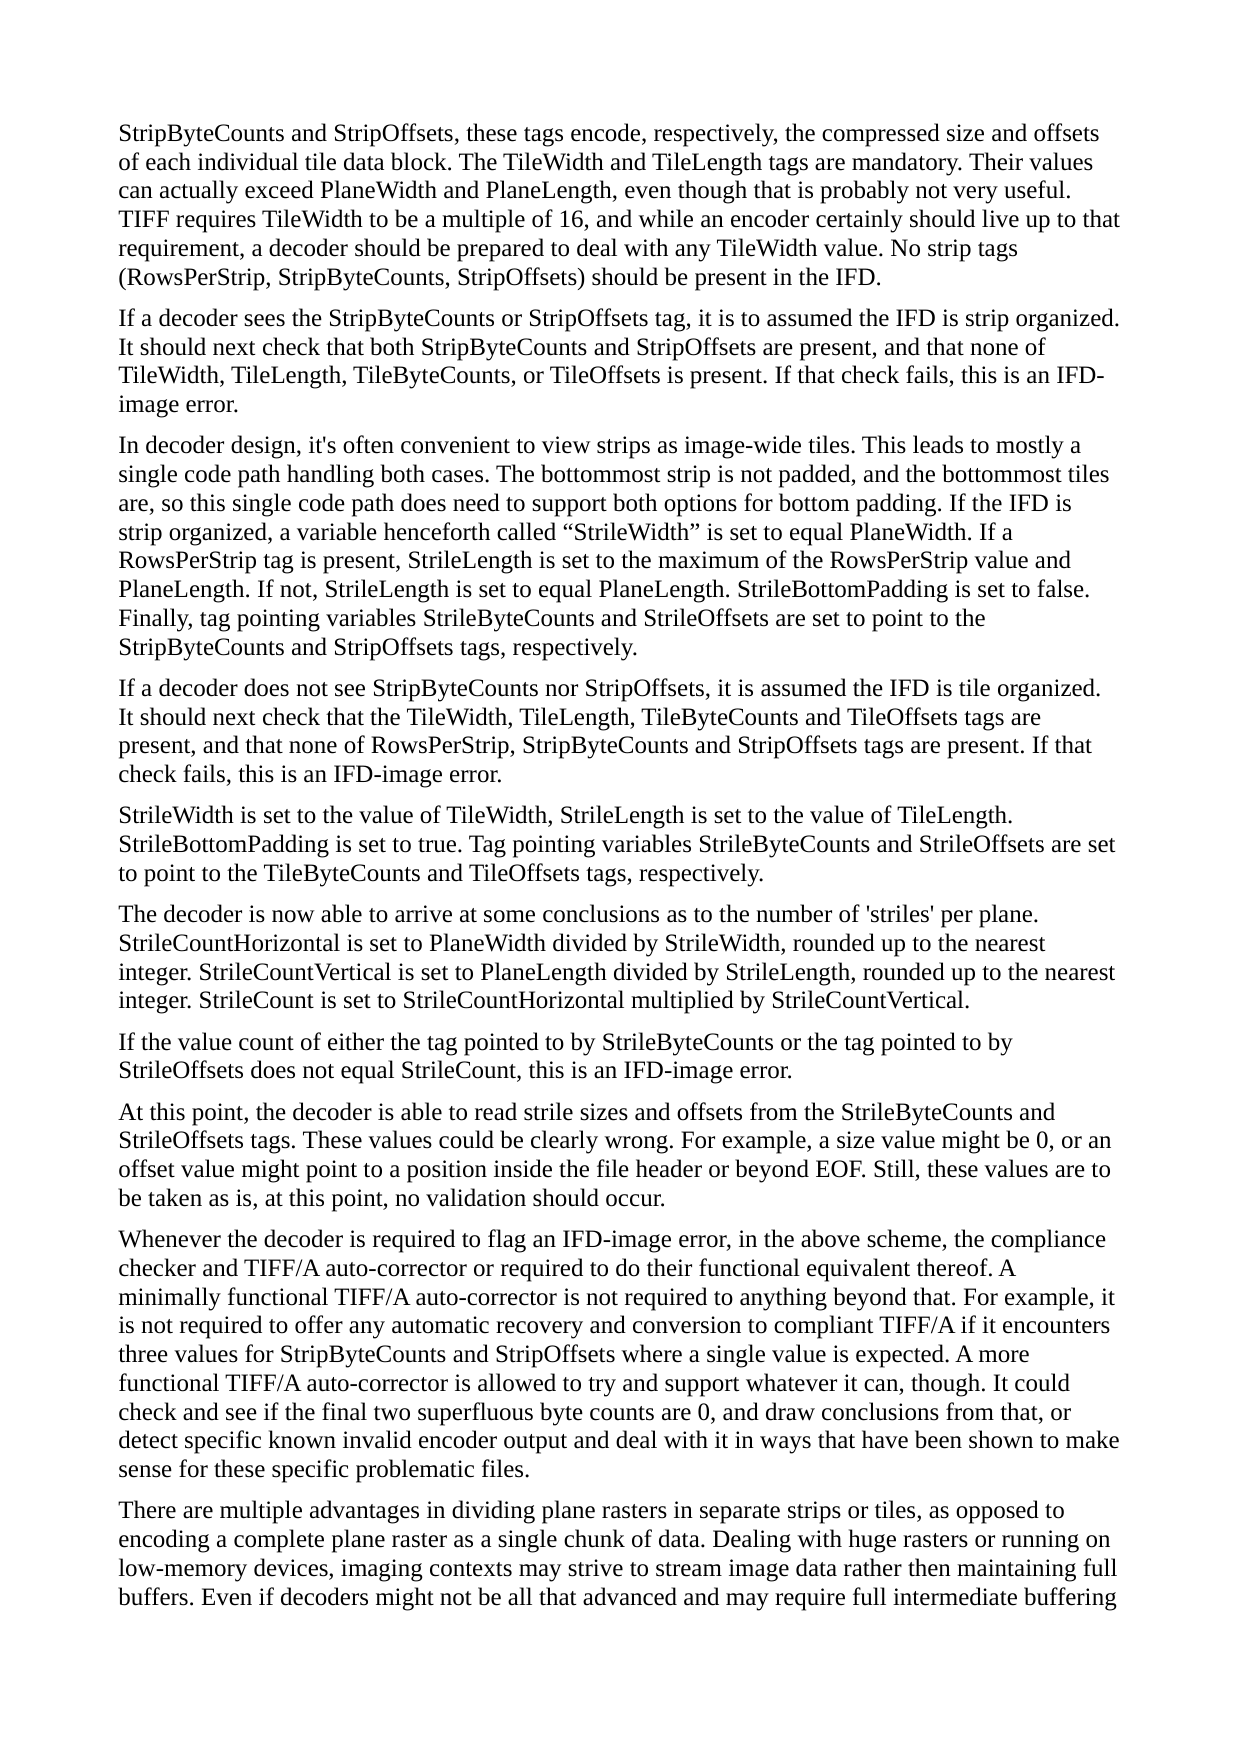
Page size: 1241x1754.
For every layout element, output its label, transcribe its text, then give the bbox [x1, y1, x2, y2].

text If the value count of either the tag pointed to by StrileByteCounts or the tag pointed to by StrileOffsets does not equal StrileCount, this is an IFD-image error. [118, 1027, 1122, 1084]
text If a decoder sees the StripByteCounts or StripOffsets tag, it is to assumed the IFD is strip organized. It should next check that both StripByteCounts and StripOffsets are present, and that none of TileWidth, TileLength, TileByteCounts, or TileOffsets is present. If that check fails, this is an IFD-image error. [118, 303, 1122, 418]
text In decoder design, it's often convenient to view strips as image-wide tiles. This leads to mostly a single code path handling both cases. The bottommost strip is not padded, and the bottommost tiles are, so this single code path does need to support both options for bottom padding. If the IFD is strip organized, a variable henceforth called “StrileWidth” is set to equal PlaneWidth. If a RowsPerStrip tag is present, StrileLength is set to the maximum of the RowsPerStrip value and PlaneLength. If not, StrileLength is set to equal PlaneLength. StrileBottomPadding is set to false. Finally, tag pointing variables StrileByteCounts and StrileOffsets are set to point to the StripByteCounts and StripOffsets tags, respectively. [118, 431, 1122, 661]
text StrileWidth is set to the value of TileWidth, StrileLength is set to the value of TileLength. StrileBottomPadding is set to true. Tag pointing variables StrileByteCounts and StrileOffsets are set to point to the TileByteCounts and TileOffsets tags, respectively. [118, 801, 1122, 887]
text The decoder is now able to arrive at some conclusions as to the number of 'striles' per plane. StrileCountHorizontal is set to PlaneWidth divided by StrileWidth, rounded up to the nearest integer. StrileCountVertical is set to PlaneLength divided by StrileLength, rounded up to the nearest integer. StrileCount is set to StrileCountHorizontal multiplied by StrileCountVertical. [118, 899, 1122, 1014]
text StripByteCounts and StripOffsets, these tags encode, respectively, the compressed size and offsets of each individual tile data block. The TileWidth and TileLength tags are mandatory. Their values can actually exceed PlaneWidth and PlaneLength, even though that is probably not very useful. TIFF requires TileWidth to be a multiple of 16, and while an encoder certainly should live up to that requirement, a decoder should be prepared to deal with any TileWidth value. No strip tags (RowsPerStrip, StripByteCounts, StripOffsets) should be present in the IFD. [118, 118, 1122, 291]
text If a decoder does not see StripByteCounts nor StripOffsets, it is assumed the IFD is tile organized. It should next check that the TileWidth, TileLength, TileByteCounts and TileOffsets tags are present, and that none of RowsPerStrip, StripByteCounts and StripOffsets tags are present. If that check fails, this is an IFD-image error. [118, 673, 1122, 788]
text At this point, the decoder is able to read strile sizes and offsets from the StrileByteCounts and StrileOffsets tags. These values could be clearly wrong. For example, a size value might be 0, or an offset value might point to a position inside the file header or beyond EOF. Still, these values are to be taken as is, at this point, no validation should occur. [118, 1097, 1122, 1212]
text Whenever the decoder is required to flag an IFD-image error, in the above scheme, the compliance checker and TIFF/A auto-corrector or required to do their functional equivalent thereof. A minimally functional TIFF/A auto-corrector is not required to anything beyond that. For example, it is not required to offer any automatic recovery and conversion to compliant TIFF/A if it encounters three values for StripByteCounts and StripOffsets where a single value is expected. A more functional TIFF/A auto-corrector is allowed to try and support whatever it can, though. It could check and see if the final two superfluous byte counts are 0, and draw conclusions from that, or detect specific known invalid encoder output and deal with it in ways that have been shown to make sense for these specific problematic files. [118, 1224, 1122, 1483]
text There are multiple advantages in dividing plane rasters in separate strips or tiles, as opposed to encoding a complete plane raster as a single chunk of data. Dealing with huge rasters or running on low-memory devices, imaging contexts may strive to stream image data rather then maintaining full buffers. Even if decoders might not be all that advanced and may require full intermediate buffering [118, 1496, 1122, 1611]
